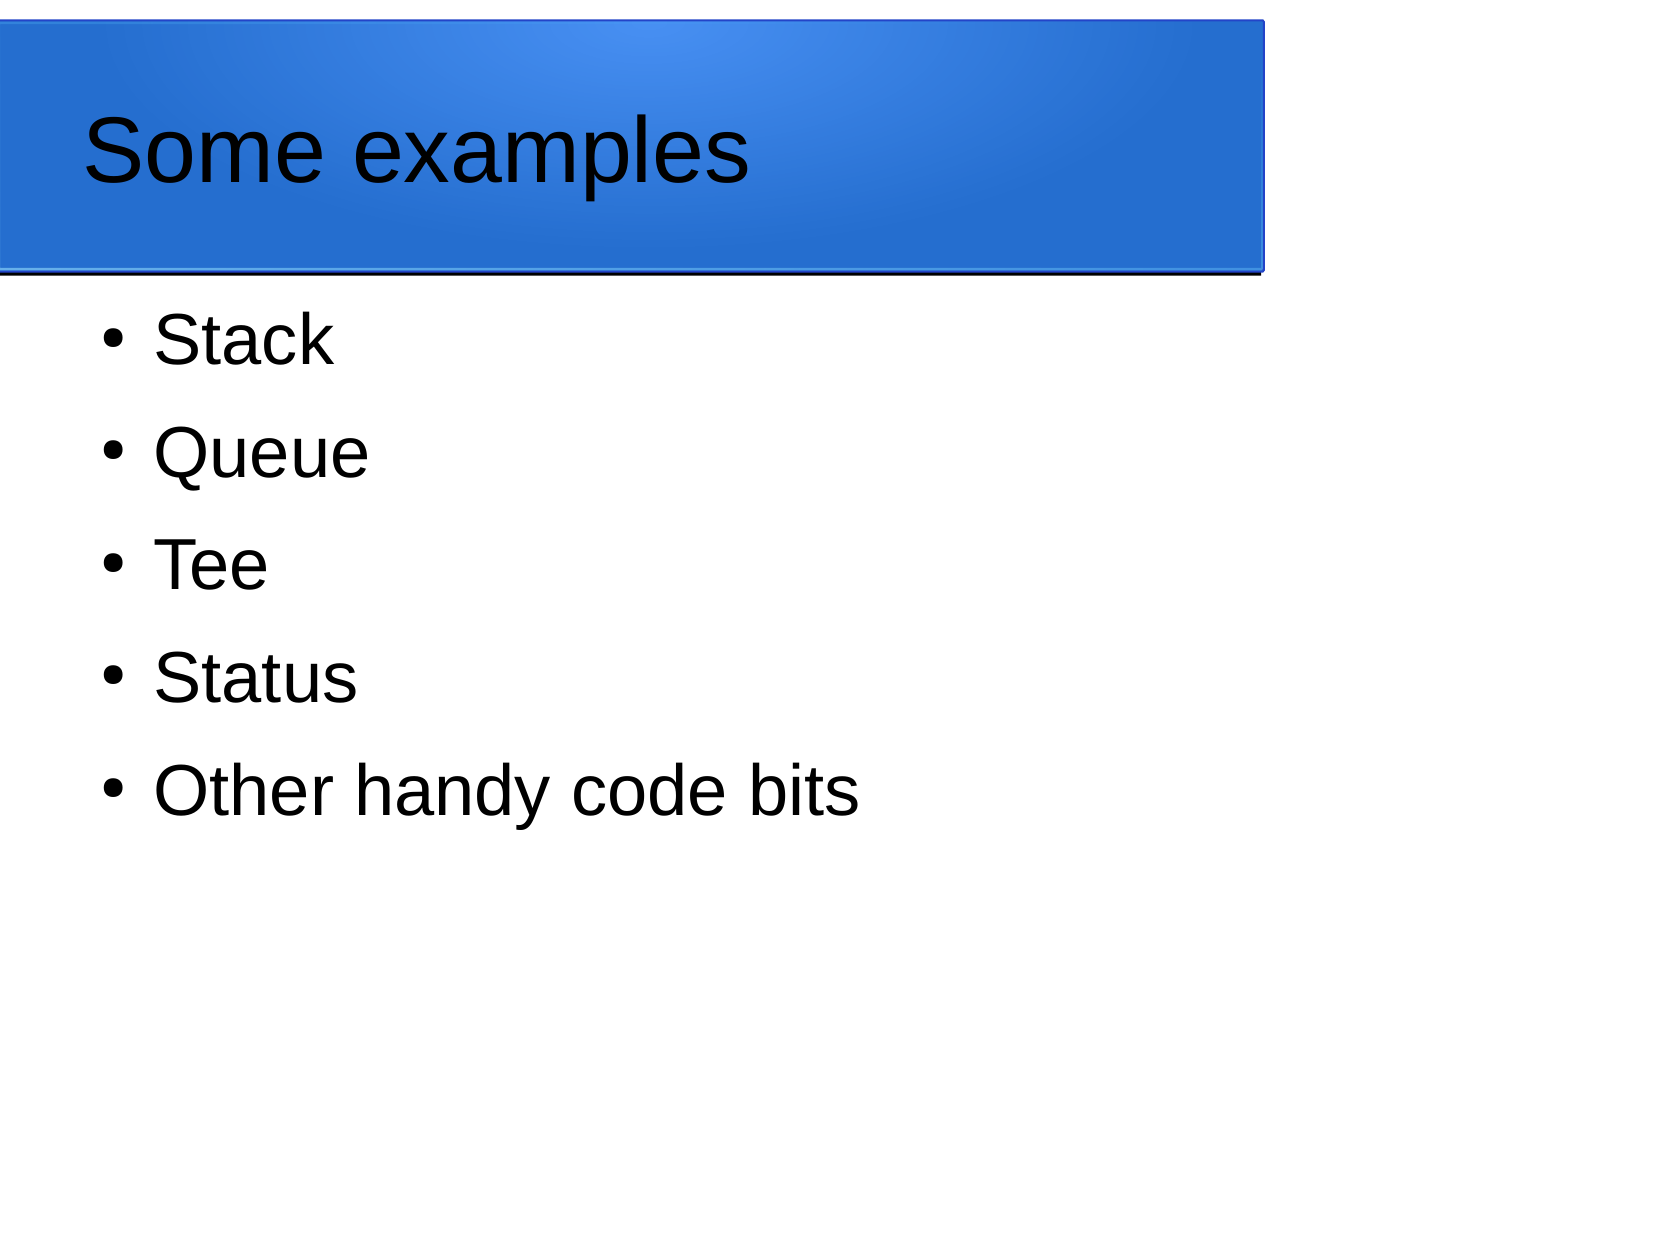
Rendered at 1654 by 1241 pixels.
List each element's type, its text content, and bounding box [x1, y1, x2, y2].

list Stack Queue Tee Status Other handy code bits [82, 299, 1571, 1019]
title Some examples [82, 47, 1235, 252]
